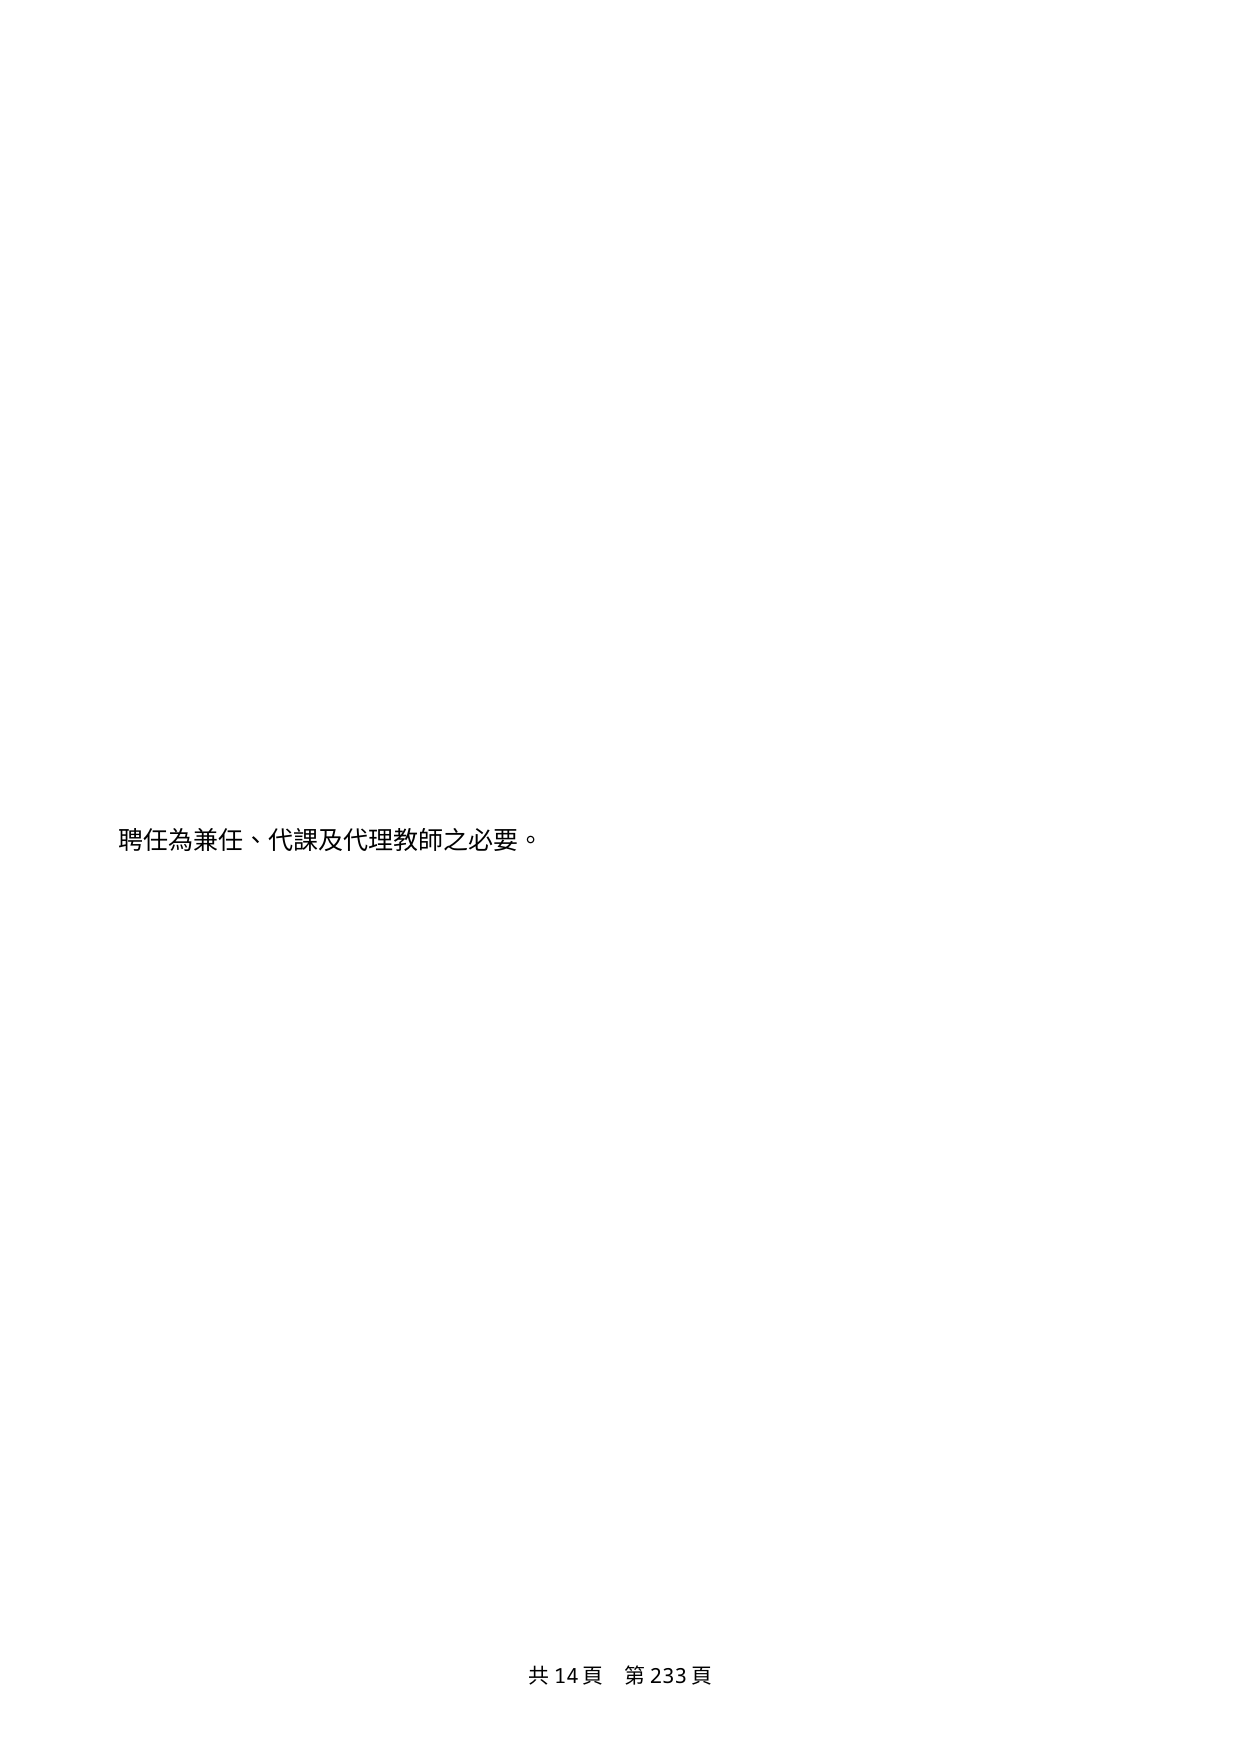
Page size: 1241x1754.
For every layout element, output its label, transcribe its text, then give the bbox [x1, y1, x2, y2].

text 聘任為兼任、代課及代理教師之必要。 [118, 797, 1122, 859]
